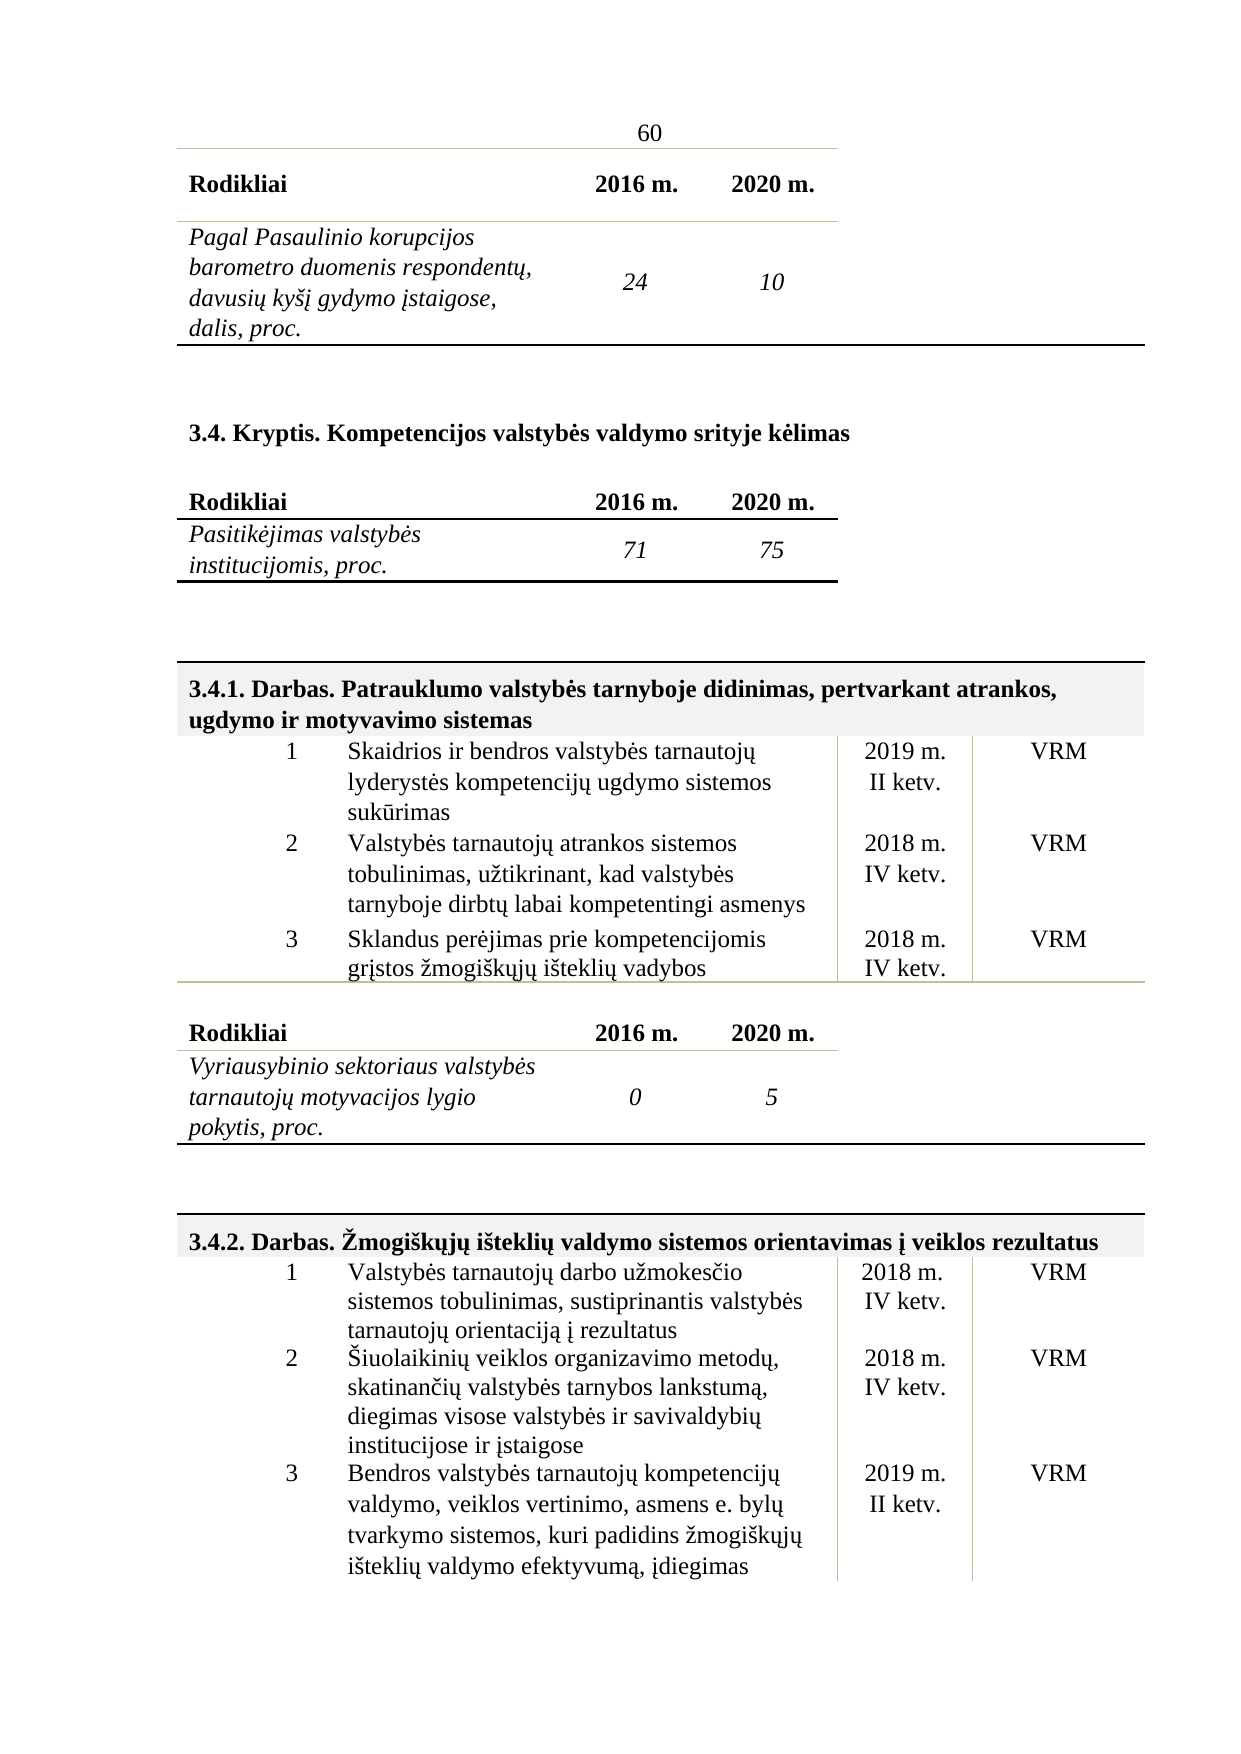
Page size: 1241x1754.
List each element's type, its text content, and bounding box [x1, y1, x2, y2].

table_cell [973, 518, 1144, 580]
table_cell [973, 983, 1144, 1016]
table_cell 2019 m. II ketv. [838, 736, 972, 828]
table_cell [177, 983, 247, 1016]
table_cell [177, 626, 564, 661]
table_cell [973, 449, 1144, 483]
table_cell [838, 1145, 973, 1178]
table_cell [973, 346, 1144, 406]
table_cell Rodikliai [177, 149, 336, 221]
table_cell [973, 1179, 1144, 1213]
table_cell [336, 983, 390, 1016]
table_cell [247, 1179, 336, 1213]
table_cell 3.4.1. Darbas. Patrauklumo valstybės tarnyboje didinimas, pertvarkant atrankos, ugdymo ir motyvavimo sistemas [177, 663, 1144, 736]
table_cell [838, 148, 973, 221]
table_cell 2020 m. [708, 149, 838, 221]
table_cell [565, 983, 708, 1016]
table_cell 3.4. Kryptis. Kompetencijos valstybės valdymo srityje kėlimas [177, 406, 1144, 449]
table_cell Sklandus perėjimas prie kompetencijomis grįstos žmogiškųjų išteklių vadybos [336, 924, 837, 981]
table_cell Rodikliai [177, 1016, 336, 1050]
table_cell [708, 1179, 838, 1213]
table_cell [973, 580, 1144, 626]
table_cell 0 [565, 1051, 708, 1142]
table_cell [177, 924, 247, 981]
table_cell [708, 1145, 838, 1178]
table_cell [973, 1145, 1144, 1178]
table_cell [838, 483, 973, 517]
table_cell [838, 1179, 973, 1213]
table_cell [838, 518, 973, 580]
table_cell [973, 483, 1144, 517]
table_cell [247, 346, 336, 406]
table_cell [336, 583, 390, 626]
table_cell [838, 626, 973, 661]
table_cell Pagal Pasaulinio korupcijos barometro duomenis respondentų, davusių kyšį gydymo įstaigose, dalis, proc. [177, 222, 564, 343]
table_cell [177, 583, 247, 626]
table_cell [708, 983, 838, 1016]
table_cell [838, 1016, 973, 1050]
table_cell [336, 1179, 390, 1213]
table_cell [838, 1050, 973, 1142]
table_cell 2018 m. IV ketv. [838, 828, 972, 924]
table_cell [247, 1145, 336, 1178]
table_cell [336, 149, 564, 221]
table_cell [973, 221, 1144, 343]
table_cell VRM [973, 924, 1144, 981]
table_cell 1 [247, 1257, 336, 1343]
table_cell 2 [247, 828, 336, 924]
table_cell [336, 346, 390, 406]
table_cell [177, 346, 247, 406]
table_cell [390, 346, 564, 406]
table_cell Šiuolaikinių veiklos organizavimo metodų, skatinančių valstybės tarnybos lankstumą, diegimas visose valstybės ir savivaldybių institucijose ir įstaigose [336, 1344, 837, 1458]
table_cell 2018 m. IV ketv. [838, 924, 972, 981]
table_cell [336, 483, 564, 517]
table_cell 3 [247, 924, 336, 981]
table_cell Valstybės tarnautojų atrankos sistemos tobulinimas, užtikrinant, kad valstybės tarnyboje dirbtų labai kompetentingi asmenys [336, 828, 837, 924]
table_cell [838, 580, 973, 626]
table_cell 5 [708, 1051, 838, 1142]
table_cell [390, 1179, 564, 1213]
table_cell 24 [565, 222, 708, 343]
table_cell [565, 1145, 708, 1178]
table_cell VRM [973, 736, 1144, 828]
table_cell [565, 583, 708, 626]
table_cell [336, 1016, 564, 1050]
table_cell [177, 736, 247, 828]
table_cell [177, 1257, 247, 1343]
table_cell 2018 m. IV ketv. [838, 1344, 972, 1458]
table_cell [177, 1459, 247, 1581]
table_cell [838, 346, 973, 406]
table_cell [973, 1016, 1144, 1050]
table_cell 71 [565, 520, 708, 580]
table_cell [177, 1344, 247, 1458]
table_cell [336, 449, 390, 483]
table_cell [177, 449, 247, 483]
table_cell 2 [247, 1344, 336, 1458]
table_cell 1 [247, 736, 336, 828]
table_cell [565, 449, 708, 483]
table_cell [390, 983, 564, 1016]
table_cell 2020 m. [708, 1016, 838, 1050]
table_cell [838, 449, 973, 483]
table_cell [565, 626, 708, 661]
table_cell 2016 m. [565, 1016, 708, 1050]
table_cell [177, 1179, 247, 1213]
table_cell 75 [708, 520, 838, 580]
table_cell [973, 626, 1144, 661]
table_cell [838, 983, 973, 1016]
table_cell Skaidrios ir bendros valstybės tarnautojų lyderystės kompetencijų ugdymo sistemos sukūrimas [336, 736, 837, 828]
table_cell [336, 1145, 390, 1178]
table_cell [565, 346, 708, 406]
table_cell [177, 1145, 247, 1178]
table_cell [247, 583, 336, 626]
table_cell [390, 449, 564, 483]
table_cell Pasitikėjimas valstybės institucijomis, proc. [177, 520, 564, 580]
table_cell [247, 983, 336, 1016]
table_cell [708, 626, 838, 661]
table_cell [973, 148, 1144, 221]
table_cell Bendros valstybės tarnautojų kompetencijų valdymo, veiklos vertinimo, asmens e. bylų tvarkymo sistemos, kuri padidins žmogiškųjų išteklių valdymo efektyvumą, įdiegimas [336, 1459, 837, 1581]
table_cell VRM [973, 1257, 1144, 1343]
table_cell 10 [708, 222, 838, 343]
table_cell [708, 346, 838, 406]
table_cell 2016 m. [565, 149, 708, 221]
table_cell 3.4.2. Darbas. Žmogiškųjų išteklių valdymo sistemos orientavimas į veiklos rezultatus [177, 1215, 1144, 1257]
table_cell [565, 1179, 708, 1213]
table_cell VRM [973, 1459, 1144, 1581]
table_cell 3 [247, 1459, 336, 1581]
table_cell 2019 m. II ketv. [838, 1459, 972, 1581]
table_cell [390, 1145, 564, 1178]
table_cell [390, 583, 564, 626]
table_cell [177, 828, 247, 924]
table_cell 2020 m. [708, 483, 838, 517]
table_cell VRM [973, 1344, 1144, 1458]
table_cell [708, 449, 838, 483]
table_cell [838, 221, 973, 343]
table_cell [247, 449, 336, 483]
table_cell [708, 583, 838, 626]
table_cell Rodikliai [177, 483, 336, 517]
table_cell [973, 1050, 1144, 1142]
table_cell Vyriausybinio sektoriaus valstybės tarnautojų motyvacijos lygio pokytis, proc. [177, 1051, 564, 1142]
table_cell VRM [973, 828, 1144, 924]
table_cell 2018 m. IV ketv. [838, 1257, 972, 1343]
table_cell Valstybės tarnautojų darbo užmokesčio sistemos tobulinimas, sustiprinantis valstybės tarnautojų orientaciją į rezultatus [336, 1257, 837, 1343]
table_cell 2016 m. [565, 483, 708, 517]
